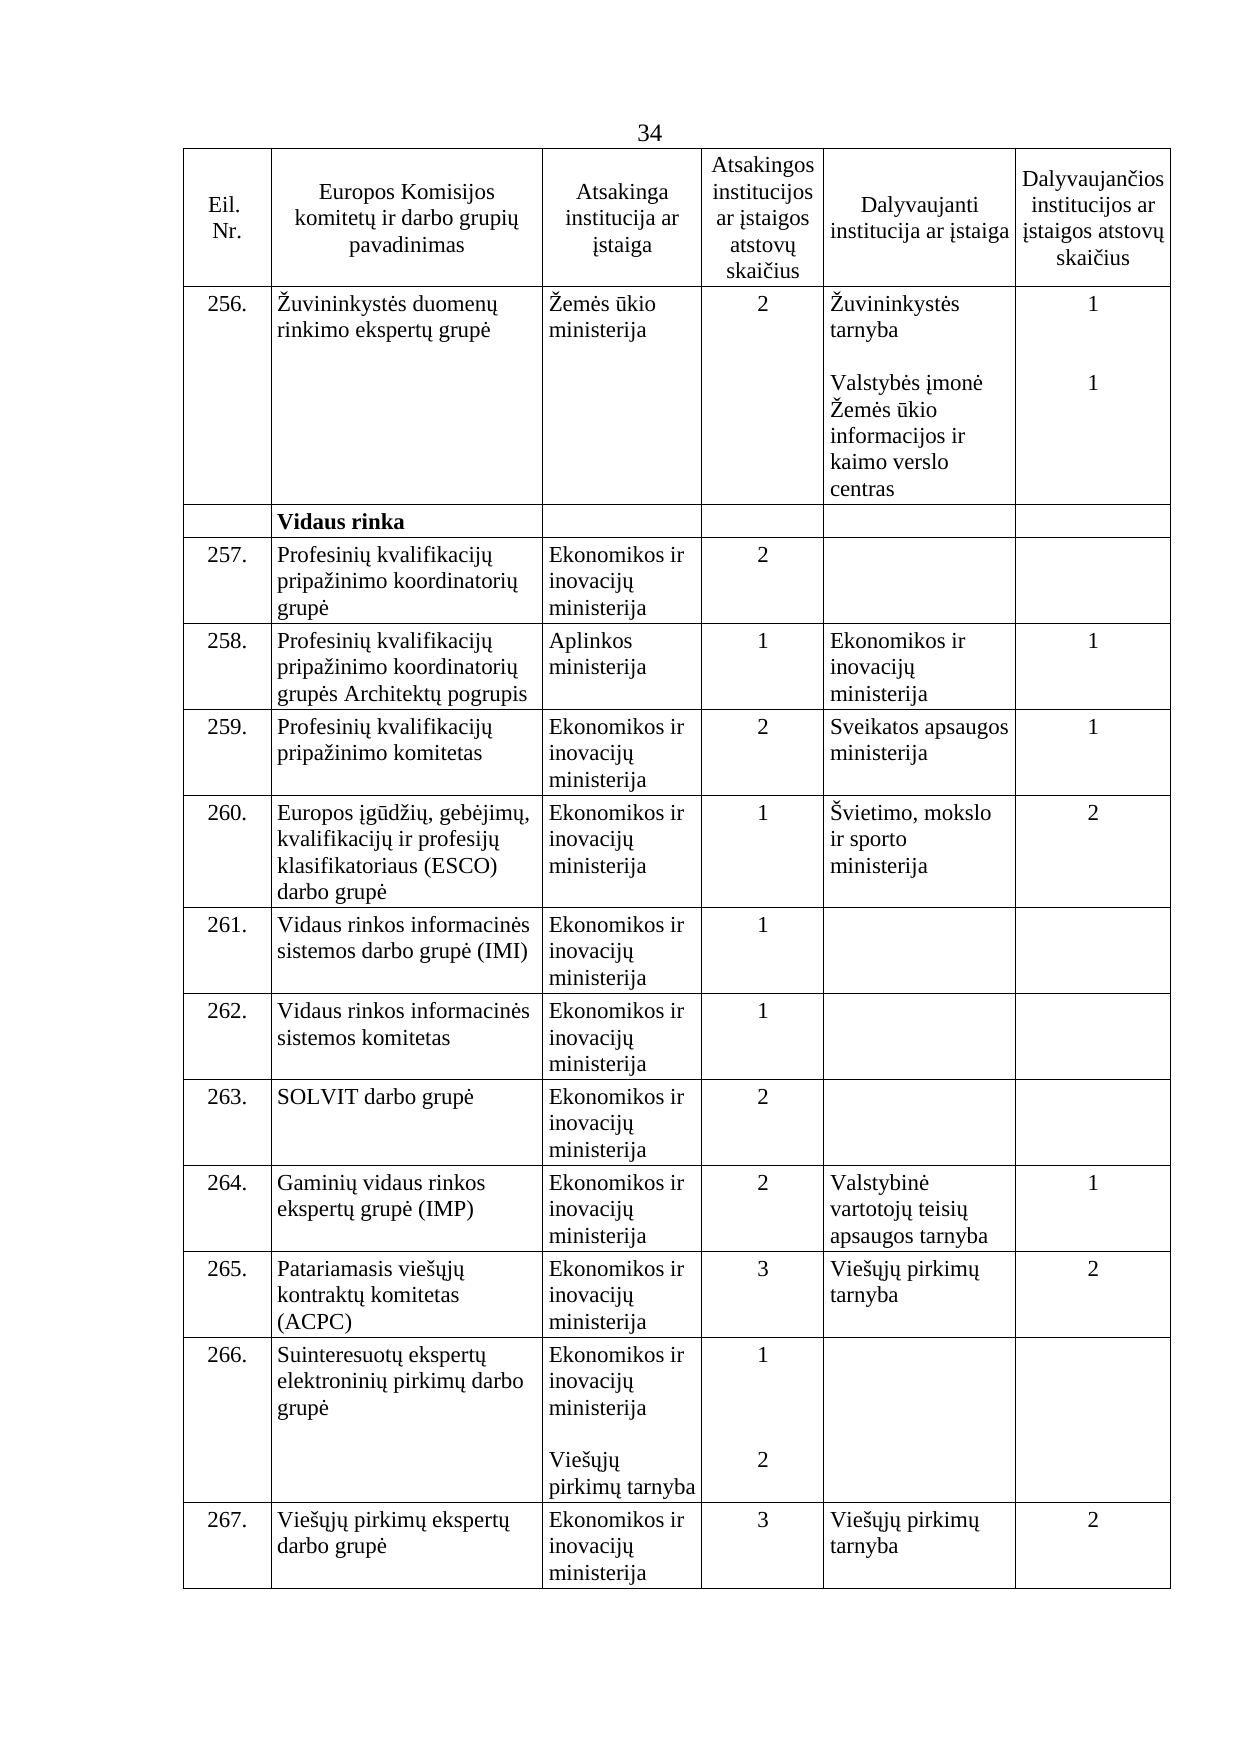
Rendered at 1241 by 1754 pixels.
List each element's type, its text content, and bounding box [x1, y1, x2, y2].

table_cell Ekonomikos ir inovacijų ministerija [543, 1252, 701, 1337]
table_cell 3 [702, 1252, 823, 1337]
table_header Europos Komisijos komitetų ir darbo grupių pavadinimas [272, 149, 542, 286]
table_cell Suinteresuotų ekspertų elektroninių pirkimų darbo grupė [272, 1338, 542, 1502]
table_cell Viešųjų pirkimų ekspertų darbo grupė [272, 1503, 542, 1588]
table_cell [824, 908, 1015, 993]
table_cell 2 [702, 1166, 823, 1251]
table_cell 2 [702, 538, 823, 623]
table_cell [1016, 994, 1170, 1079]
table_header Dalyvaujanti institucija ar įstaiga [824, 149, 1015, 286]
table_cell Ekonomikos ir inovacijų ministerija [543, 796, 701, 907]
table_cell 2 [1016, 796, 1170, 907]
table_cell [1016, 1338, 1170, 1502]
table_cell [824, 505, 1015, 537]
table_cell [702, 505, 823, 537]
table_cell 1 [702, 624, 823, 709]
table_cell Ekonomikos ir inovacijų ministerija [543, 710, 701, 795]
table_cell [184, 505, 271, 537]
table_cell [1016, 505, 1170, 537]
table_cell [1016, 908, 1170, 993]
table_cell Gaminių vidaus rinkos ekspertų grupė (IMP) [272, 1166, 542, 1251]
table_cell [824, 1080, 1015, 1165]
table_cell 261. [184, 908, 271, 993]
table_cell 266. [184, 1338, 271, 1502]
table_cell Viešųjų pirkimų tarnyba [824, 1503, 1015, 1588]
table_cell [1016, 538, 1170, 623]
table_cell [824, 994, 1015, 1079]
table_cell Europos įgūdžių, gebėjimų, kvalifikacijų ir profesijų klasifikatoriaus (ESCO) darbo grupė [272, 796, 542, 907]
table_cell Aplinkos ministerija [543, 624, 701, 709]
table_header Dalyvaujančios institucijos ar įstaigos atstovų skaičius [1016, 149, 1170, 286]
table_cell 1 [702, 994, 823, 1079]
table_cell Vidaus rinkos informacinės sistemos komitetas [272, 994, 542, 1079]
table_cell Ekonomikos ir inovacijų ministerija [543, 1503, 701, 1588]
table_cell 2 [1016, 1503, 1170, 1588]
table_cell 1 [702, 796, 823, 907]
table_cell Viešųjų pirkimų tarnyba [824, 1252, 1015, 1337]
table_cell Žuvininkystės tarnyba Valstybės įmonė Žemės ūkio informacijos ir kaimo verslo centras [824, 287, 1015, 504]
table_cell 260. [184, 796, 271, 907]
table_cell Profesinių kvalifikacijų pripažinimo koordinatorių grupė [272, 538, 542, 623]
table_cell 2 [702, 287, 823, 504]
table_cell Švietimo, mokslo ir sporto ministerija [824, 796, 1015, 907]
table_header Atsakingos institucijos ar įstaigos atstovų skaičius [702, 149, 823, 286]
table_cell Valstybinė vartotojų teisių apsaugos tarnyba [824, 1166, 1015, 1251]
table_header Atsakinga institucija ar įstaiga [543, 149, 701, 286]
table_cell [1016, 1080, 1170, 1165]
table_cell Vidaus rinka [272, 505, 542, 537]
table_cell 1 2 [702, 1338, 823, 1502]
table_cell SOLVIT darbo grupė [272, 1080, 542, 1165]
table_cell Ekonomikos ir inovacijų ministerija [543, 1080, 701, 1165]
table_cell Ekonomikos ir inovacijų ministerija [824, 624, 1015, 709]
table_cell [824, 538, 1015, 623]
table_cell 2 [1016, 1252, 1170, 1337]
table_cell Ekonomikos ir inovacijų ministerija Viešųjų pirkimų tarnyba [543, 1338, 701, 1502]
table_cell 1 1 [1016, 287, 1170, 504]
table_cell Ekonomikos ir inovacijų ministerija [543, 1166, 701, 1251]
table_cell 267. [184, 1503, 271, 1588]
table_cell Žuvininkystės duomenų rinkimo ekspertų grupė [272, 287, 542, 504]
table_cell 2 [702, 710, 823, 795]
table_cell 1 [1016, 624, 1170, 709]
table_cell Patariamasis viešųjų kontraktų komitetas (ACPC) [272, 1252, 542, 1337]
table_header Eil. Nr. [184, 149, 271, 286]
table_cell [824, 1338, 1015, 1502]
table_cell Sveikatos apsaugos ministerija [824, 710, 1015, 795]
table_cell 265. [184, 1252, 271, 1337]
table_cell [543, 505, 701, 537]
table_cell 263. [184, 1080, 271, 1165]
table_cell 258. [184, 624, 271, 709]
table_cell 1 [1016, 1166, 1170, 1251]
table_cell 257. [184, 538, 271, 623]
table_cell Ekonomikos ir inovacijų ministerija [543, 908, 701, 993]
table_cell 256. [184, 287, 271, 504]
table_cell Vidaus rinkos informacinės sistemos darbo grupė (IMI) [272, 908, 542, 993]
table_cell Profesinių kvalifikacijų pripažinimo komitetas [272, 710, 542, 795]
table_cell 3 [702, 1503, 823, 1588]
table_cell 2 [702, 1080, 823, 1165]
table_cell Ekonomikos ir inovacijų ministerija [543, 538, 701, 623]
table_cell Žemės ūkio ministerija [543, 287, 701, 504]
table_cell 262. [184, 994, 271, 1079]
table_cell Profesinių kvalifikacijų pripažinimo koordinatorių grupės Architektų pogrupis [272, 624, 542, 709]
table_cell 1 [1016, 710, 1170, 795]
table_cell 264. [184, 1166, 271, 1251]
table_cell 259. [184, 710, 271, 795]
table_cell Ekonomikos ir inovacijų ministerija [543, 994, 701, 1079]
table_cell 1 [702, 908, 823, 993]
